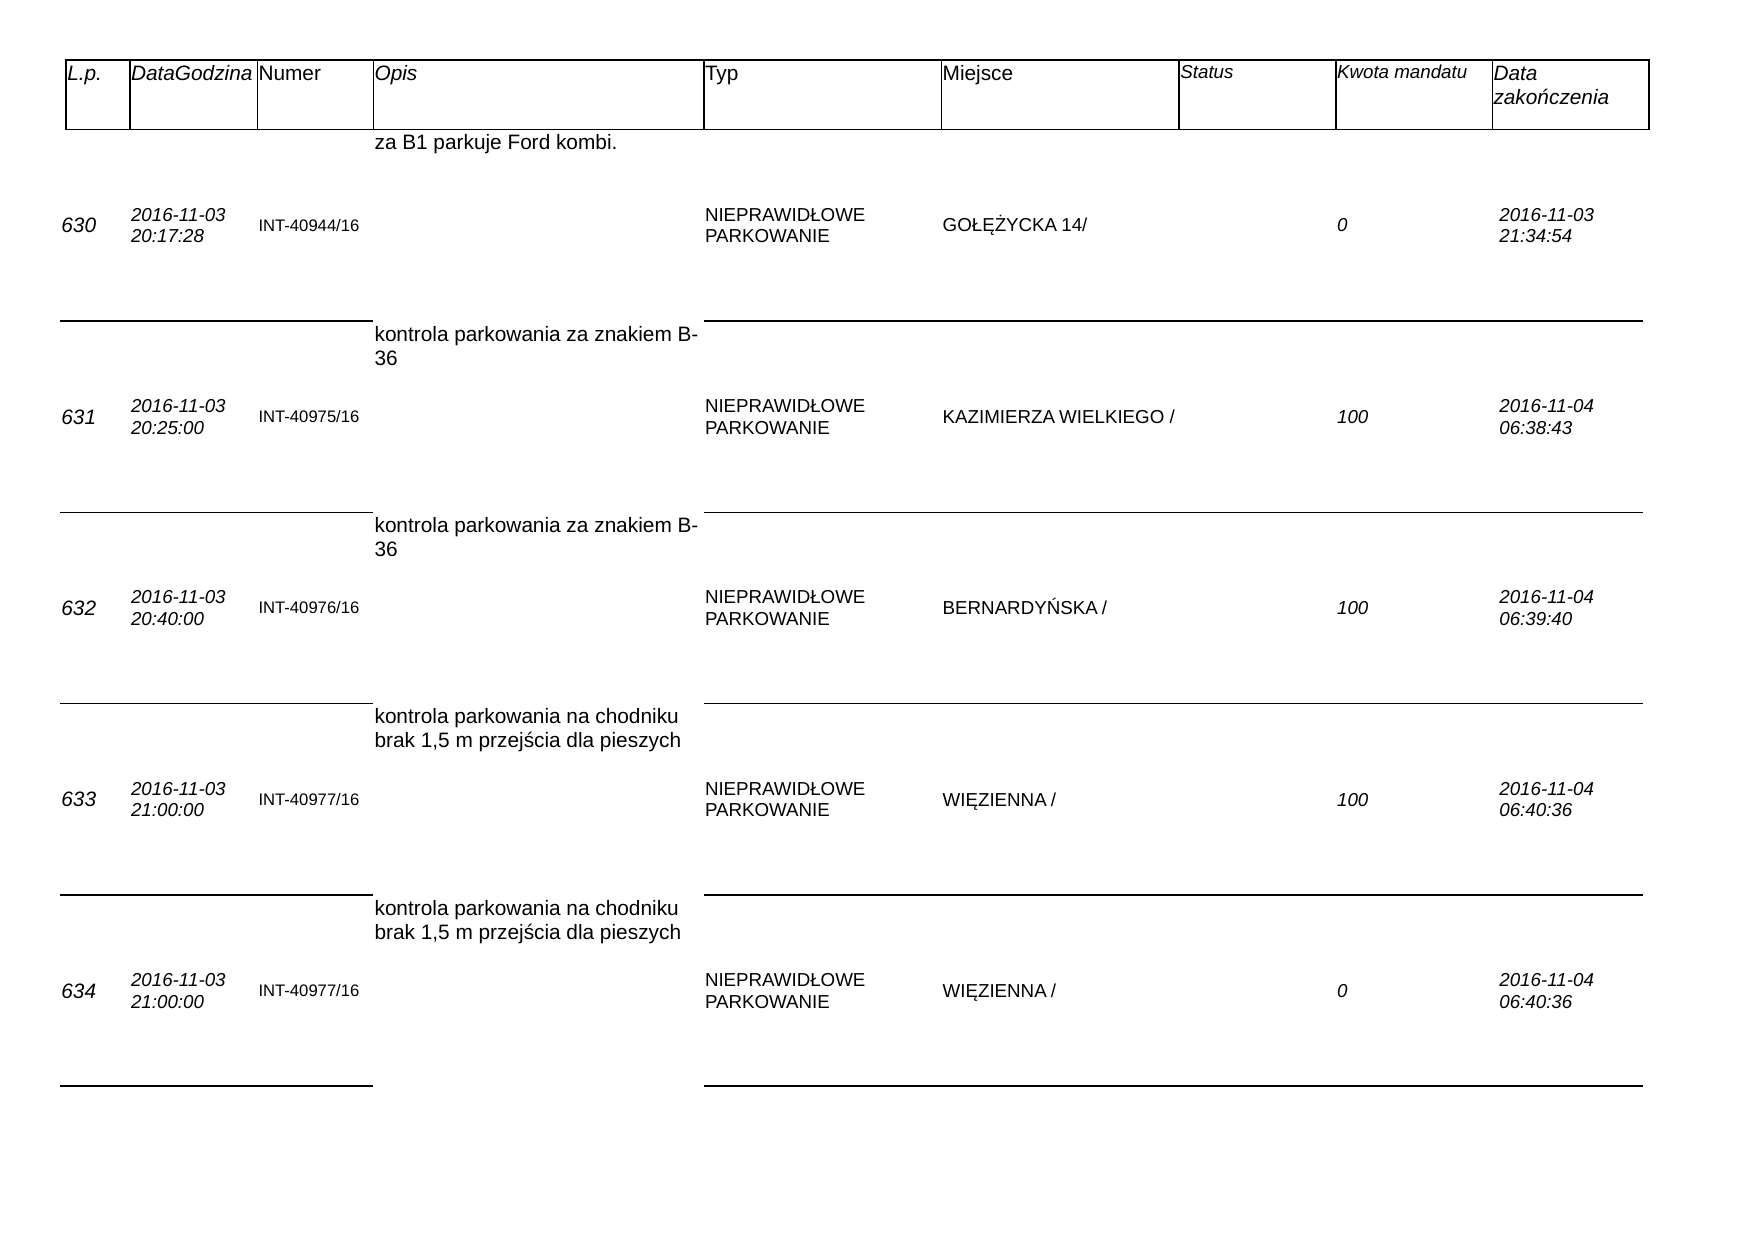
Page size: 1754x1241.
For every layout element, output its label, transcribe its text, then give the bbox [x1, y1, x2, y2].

table_cell 633 [60, 704, 130, 894]
table_cell kontrola parkowania za znakiem B-36 [373, 511, 704, 703]
table_header DataGodzina [131, 61, 257, 129]
table_cell 2016-11-04 06:40:36 [1498, 704, 1643, 894]
table_cell 2016-11-04 06:39:40 [1498, 513, 1643, 703]
table_cell WIĘZIENNA / [941, 704, 1179, 894]
table_cell [1179, 130, 1336, 320]
table_cell 0 [1336, 130, 1498, 320]
table_cell 2016-11-03 20:40:00 [130, 513, 257, 703]
table_header [60, 59, 65, 129]
table_cell INT-40944/16 [257, 130, 373, 320]
table_cell [1179, 513, 1336, 703]
table_cell 632 [60, 513, 130, 703]
table_cell NIEPRAWIDŁOWE PARKOWANIE [704, 513, 941, 703]
table_cell NIEPRAWIDŁOWE PARKOWANIE [704, 130, 941, 320]
table_cell WIĘZIENNA / [941, 896, 1179, 1085]
table_cell za B1 parkuje Ford kombi. [373, 130, 704, 320]
table_cell 631 [60, 322, 130, 511]
table_cell NIEPRAWIDŁOWE PARKOWANIE [704, 704, 941, 894]
table_cell [1643, 703, 1649, 894]
table_header Data zakończenia [1493, 61, 1648, 129]
table_cell 2016-11-03 20:25:00 [130, 322, 257, 511]
table_cell 2016-11-03 21:00:00 [130, 896, 257, 1085]
table_cell 100 [1336, 704, 1498, 894]
table_cell [1179, 322, 1336, 511]
table_cell INT-40977/16 [257, 704, 373, 894]
table_cell 0 [1336, 896, 1498, 1085]
table_cell 100 [1336, 513, 1498, 703]
table_cell 2016-11-04 06:38:43 [1498, 322, 1643, 511]
table_cell INT-40977/16 [257, 896, 373, 1085]
table_cell 634 [60, 896, 130, 1085]
table_header Kwota mandatu [1337, 61, 1492, 129]
table_cell kontrola parkowania za znakiem B-36 [373, 320, 704, 511]
table_cell 2016-11-03 21:00:00 [130, 704, 257, 894]
table_cell [1643, 320, 1649, 511]
table_cell 2016-11-03 21:34:54 [1498, 130, 1643, 320]
table_cell [1179, 896, 1336, 1085]
table_header Miejsce [942, 61, 1178, 129]
table_cell INT-40975/16 [257, 322, 373, 511]
table_cell 2016-11-03 20:17:28 [130, 130, 257, 320]
table_cell [1643, 511, 1649, 703]
table_cell [1643, 130, 1649, 320]
table_cell INT-40976/16 [257, 513, 373, 703]
table_cell NIEPRAWIDŁOWE PARKOWANIE [704, 322, 941, 511]
table_cell [1179, 704, 1336, 894]
table_header Status [1180, 61, 1335, 129]
table_cell KAZIMIERZA WIELKIEGO / [941, 322, 1179, 511]
table_cell NIEPRAWIDŁOWE PARKOWANIE [704, 896, 941, 1085]
table_cell BERNARDYŃSKA / [941, 513, 1179, 703]
table_cell [1643, 894, 1649, 1085]
table_cell 630 [60, 129, 130, 320]
table_cell 2016-11-04 06:40:36 [1498, 896, 1643, 1085]
table_cell kontrola parkowania na chodniku brak 1,5 m przejścia dla pieszych [373, 894, 704, 1085]
table_header Numer [258, 61, 373, 129]
table_header L.p. [67, 61, 129, 129]
table_cell kontrola parkowania na chodniku brak 1,5 m przejścia dla pieszych [373, 703, 704, 894]
table_header Opis [374, 61, 703, 129]
table_cell 100 [1336, 322, 1498, 511]
table_cell GOŁĘŻYCKA 14/ [941, 130, 1179, 320]
table_header Typ [705, 61, 941, 129]
